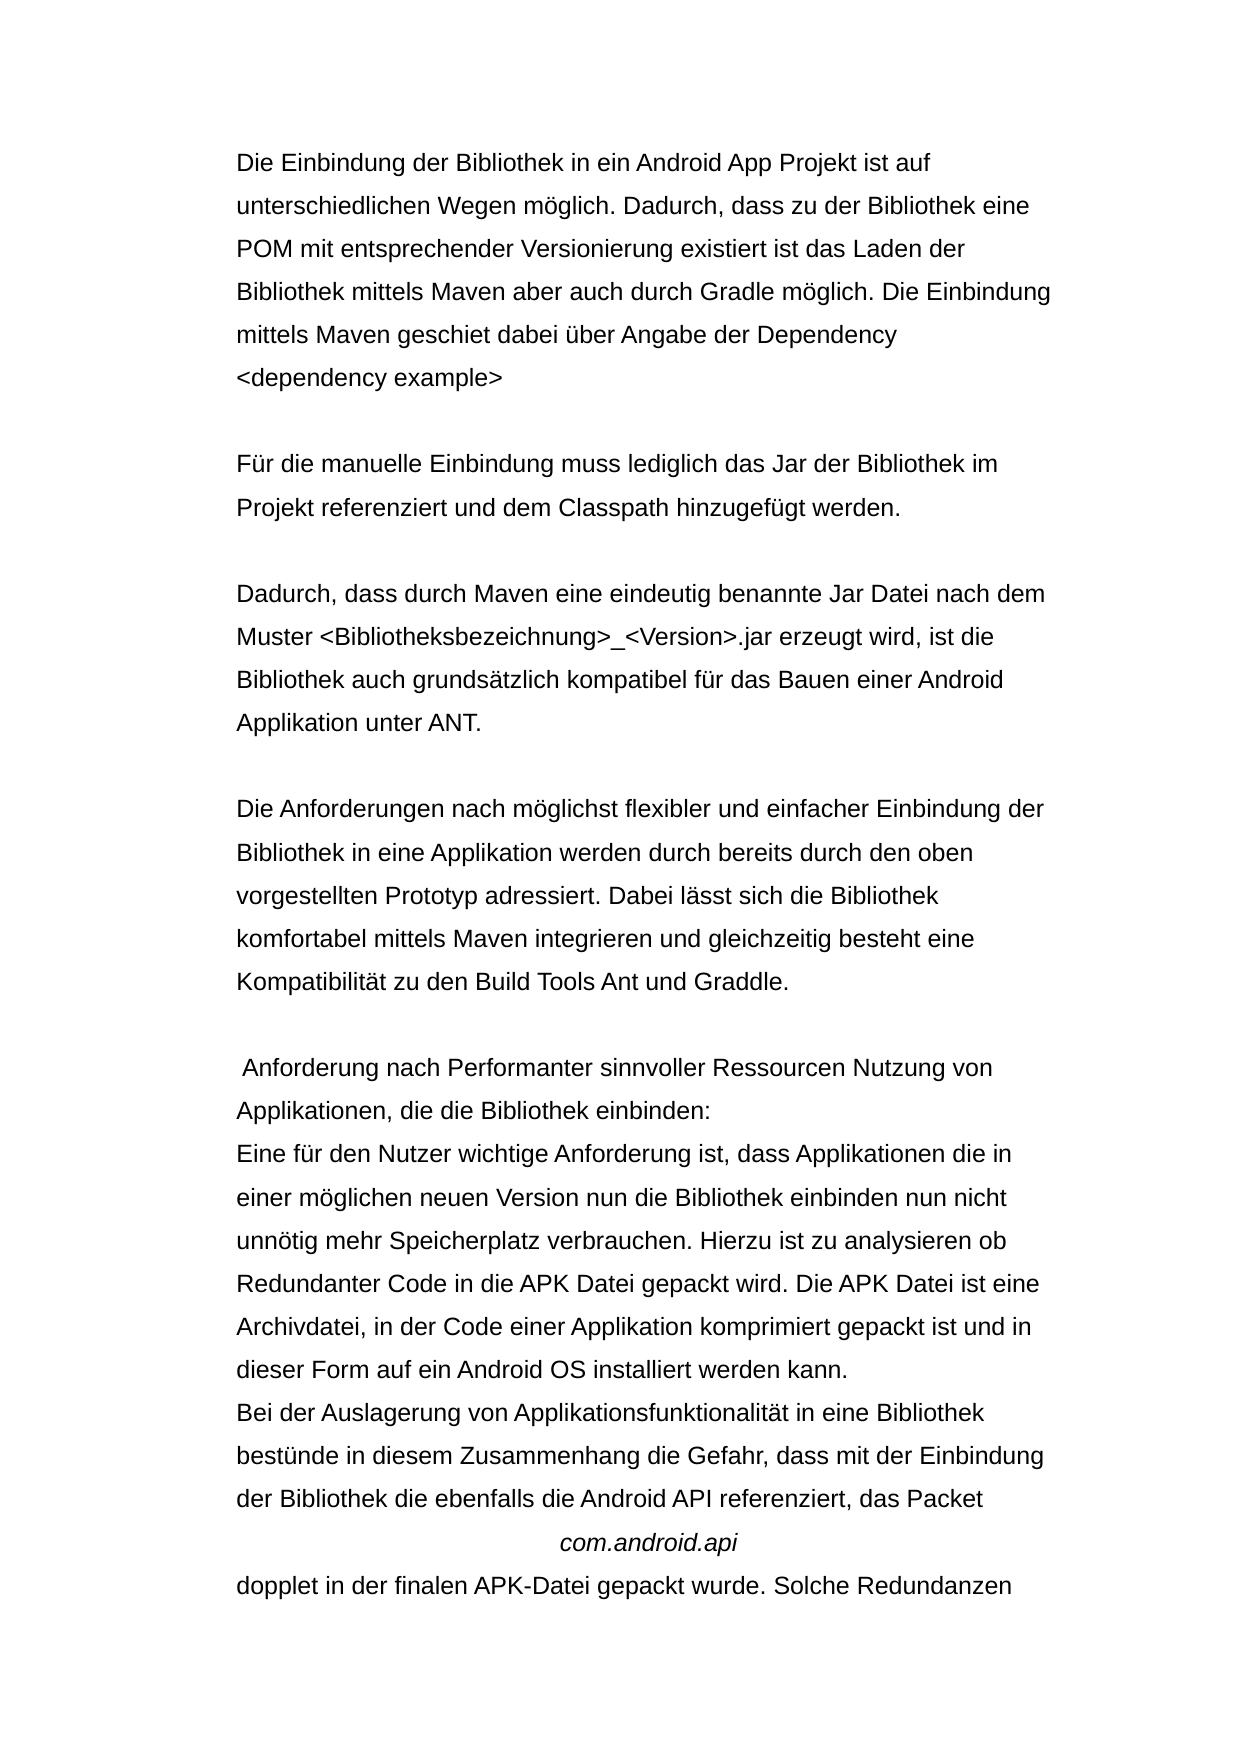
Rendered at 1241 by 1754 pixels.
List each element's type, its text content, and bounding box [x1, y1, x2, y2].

text com.android.api [236, 1528, 1063, 1556]
text Die Einbindung der Bibliothek in ein Android App Projekt ist auf unterschiedlichen Wegen möglich. Dadurch, dass zu der Bibliothek eine POM mit entsprechender Versionierung existiert ist das Laden der Bibliothek mittels Maven aber auch durch Gradle möglich. Die Einbindung mittels Maven geschiet dabei über Angabe der Dependency [236, 148, 1063, 349]
text dopplet in der finalen APK-Datei gepackt wurde. Solche Redundanzen [236, 1571, 1063, 1599]
text Anforderung nach Performanter sinnvoller Ressourcen Nutzung von Applikationen, die die Bibliothek einbinden: [236, 1053, 1063, 1125]
text Die Anforderungen nach möglichst flexibler und einfacher Einbindung der Bibliothek in eine Applikation werden durch bereits durch den oben vorgestellten Prototyp adressiert. Dabei lässt sich die Bibliothek komfortabel mittels Maven integrieren und gleichzeitig besteht eine Kompatibilität zu den Build Tools Ant und Graddle. [236, 794, 1063, 996]
text Dadurch, dass durch Maven eine eindeutig benannte Jar Datei nach dem Muster <Bibliotheksbezeichnung>_<Version>.jar erzeugt wird, ist die Bibliothek auch grundsätzlich kompatibel für das Bauen einer Android Applikation unter ANT. [236, 579, 1063, 737]
text Für die manuelle Einbindung muss lediglich das Jar der Bibliothek im Projekt referenziert und dem Classpath hinzugefügt werden. [236, 449, 1063, 521]
text Eine für den Nutzer wichtige Anforderung ist, dass Applikationen die in einer möglichen neuen Version nun die Bibliothek einbinden nun nicht unnötig mehr Speicherplatz verbrauchen. Hierzu ist zu analysieren ob Redundanter Code in die APK Datei gepackt wird. Die APK Datei ist eine Archivdatei, in der Code einer Applikation komprimiert gepackt ist und in dieser Form auf ein Android OS installiert werden kann. [236, 1139, 1063, 1384]
text Bei der Auslagerung von Applikationsfunktionalität in eine Bibliothek bestünde in diesem Zusammenhang die Gefahr, dass mit der Einbindung der Bibliothek die ebenfalls die Android API referenziert, das Packet [236, 1398, 1063, 1513]
text <dependency example> [236, 363, 1063, 392]
